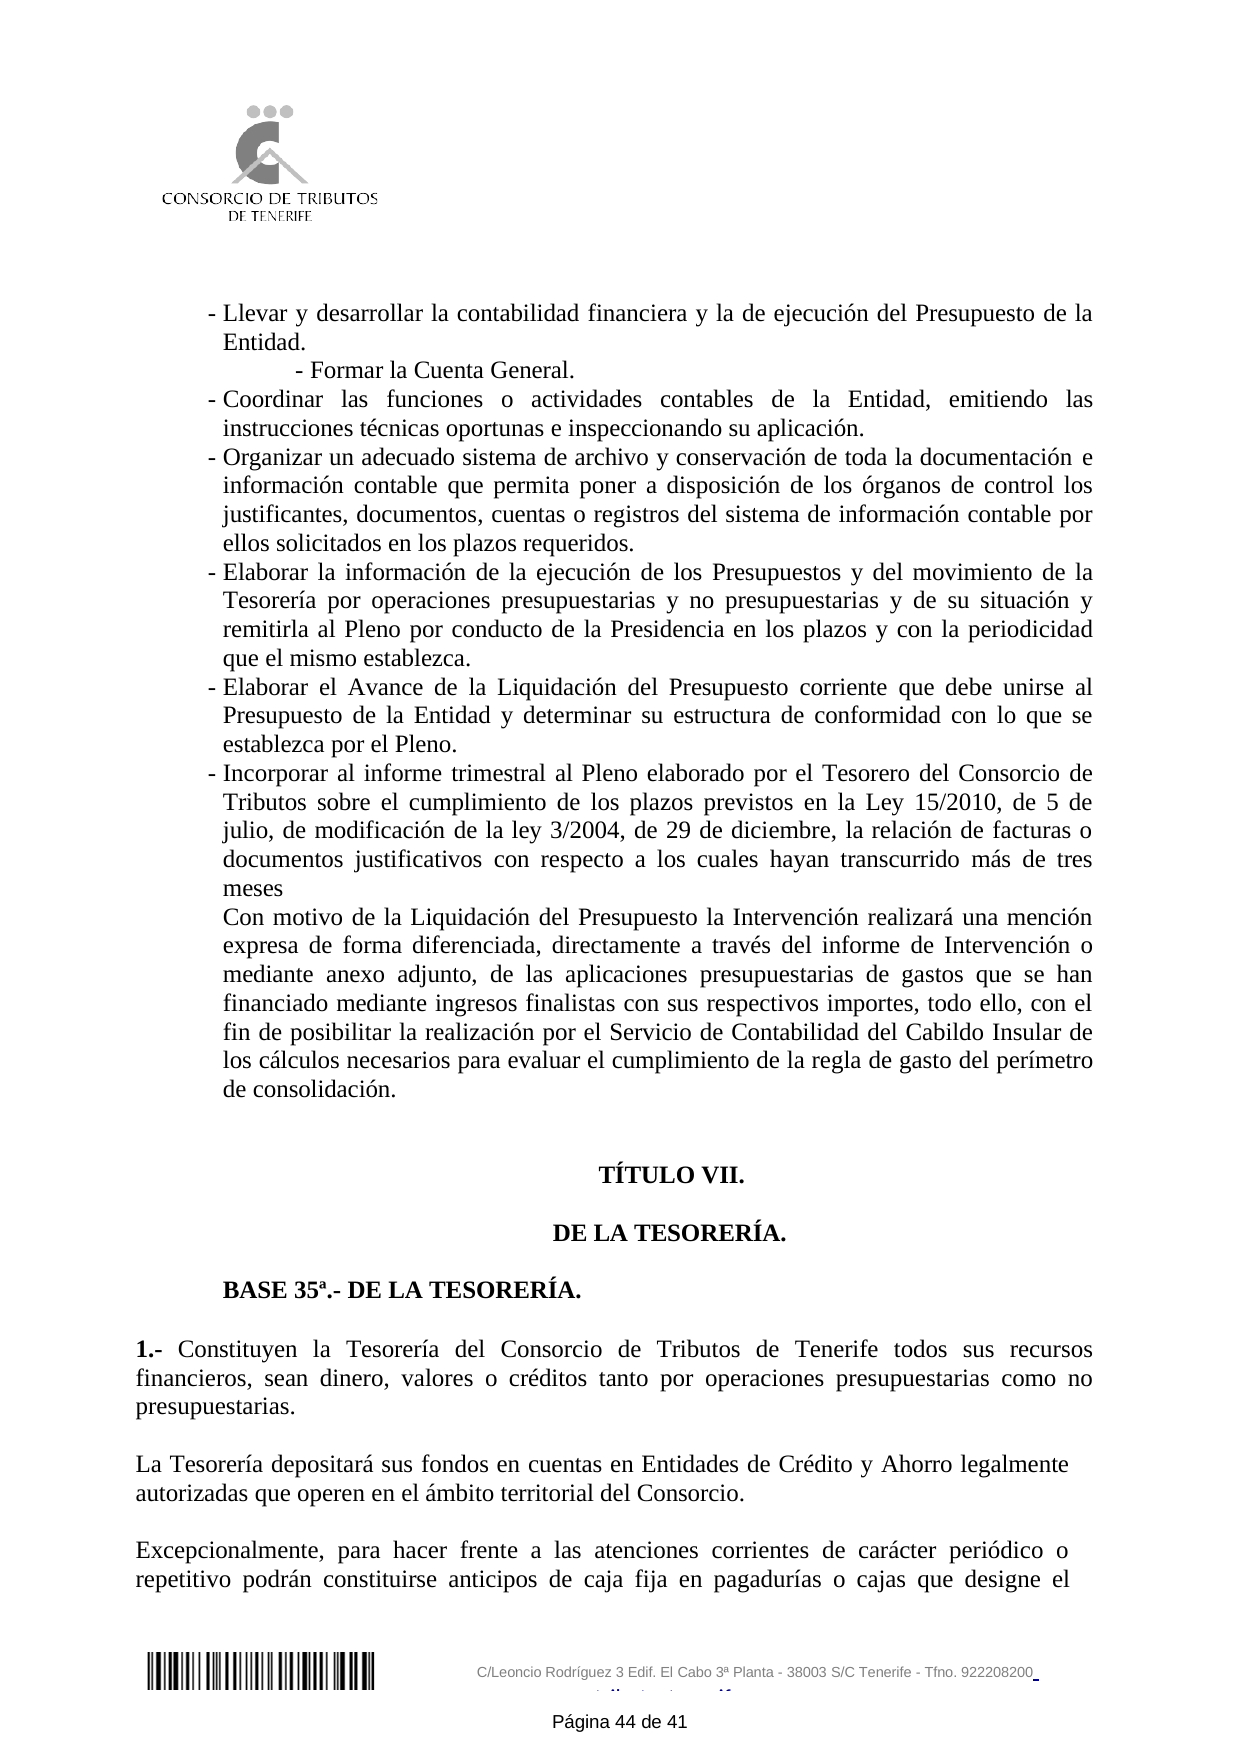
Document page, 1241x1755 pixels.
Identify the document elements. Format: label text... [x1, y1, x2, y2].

text DE LA TESORERÍA. BASE 35ª.- DE LA TESORERÍA. [223, 1218, 849, 1304]
list Organizar un adecuado sistema de archivo y conservación de toda la documentación e información contable que permita poner a disposición de los órganos de control los justificantes, documentos, cuentas o registros del sistema de información contable por ellos solicitados en los plazos requeridos. [208, 442, 1093, 557]
list Elaborar la información de la ejecución de los Presupuestos y del movimiento de la Tesorería por operaciones presupuestarias y no presupuestarias y de su situación y remitirla al Pleno por conducto de la Presidencia en los plazos y con la periodicidad que el mismo establezca. [208, 557, 1093, 672]
text Excepcionalmente, para hacer frente a las atenciones corrientes de carácter periódico o repetitivo podrán constituirse anticipos de caja fija en pagadurías o cajas que designe el [135, 1535, 1093, 1593]
list Incorporar al informe trimestral al Pleno elaborado por el Tesorero del Consorcio de Tributos sobre el cumplimiento de los plazos previstos en la Ley 15/2010, de 5 de julio, de modificación de la ley 3/2004, de 29 de diciembre, la relación de facturas o documentos justificativos con respecto a los cuales hayan transcurrido más de tres meses [208, 758, 1093, 902]
subtitle TÍTULO VII. [458, 1160, 885, 1189]
list Coordinar las funciones o actividades contables de la Entidad, emitiendo las instrucciones técnicas oportunas e inspeccionando su aplicación. [208, 384, 1093, 442]
text Con motivo de la Liquidación del Presupuesto la Intervención realizará una mención expresa de forma diferenciada, directamente a través del informe de Intervención o mediante anexo adjunto, de las aplicaciones presupuestarias de gastos que se han financiado mediante ingresos finalistas con sus respectivos importes, todo ello, con el fin de posibilitar la realización por el Servicio de Contabilidad del Cabildo Insular de los cálculos necesarios para evaluar el cumplimiento de la regla de gasto del perímetro de consolidación. [223, 902, 1093, 1103]
text La Tesorería depositará sus fondos en cuentas en Entidades de Crédito y Ahorro legalmente autorizadas que operen en el ámbito territorial del Consorcio. [135, 1449, 1093, 1506]
text 1.- Constituyen la Tesorería del Consorcio de Tributos de Tenerife todos sus recursos financieros, sean dinero, valores o créditos tanto por operaciones presupuestarias como no presupuestarias. [135, 1334, 1093, 1420]
list Elaborar el Avance de la Liquidación del Presupuesto corriente que debe unirse al Presupuesto de la Entidad y determinar su estructura de conformidad con lo que se establezca por el Pleno. [208, 672, 1093, 758]
list Formar la Cuenta General. [295, 355, 1105, 384]
list Llevar y desarrollar la contabilidad financiera y la de ejecución del Presupuesto de la Entidad. [208, 298, 1093, 355]
